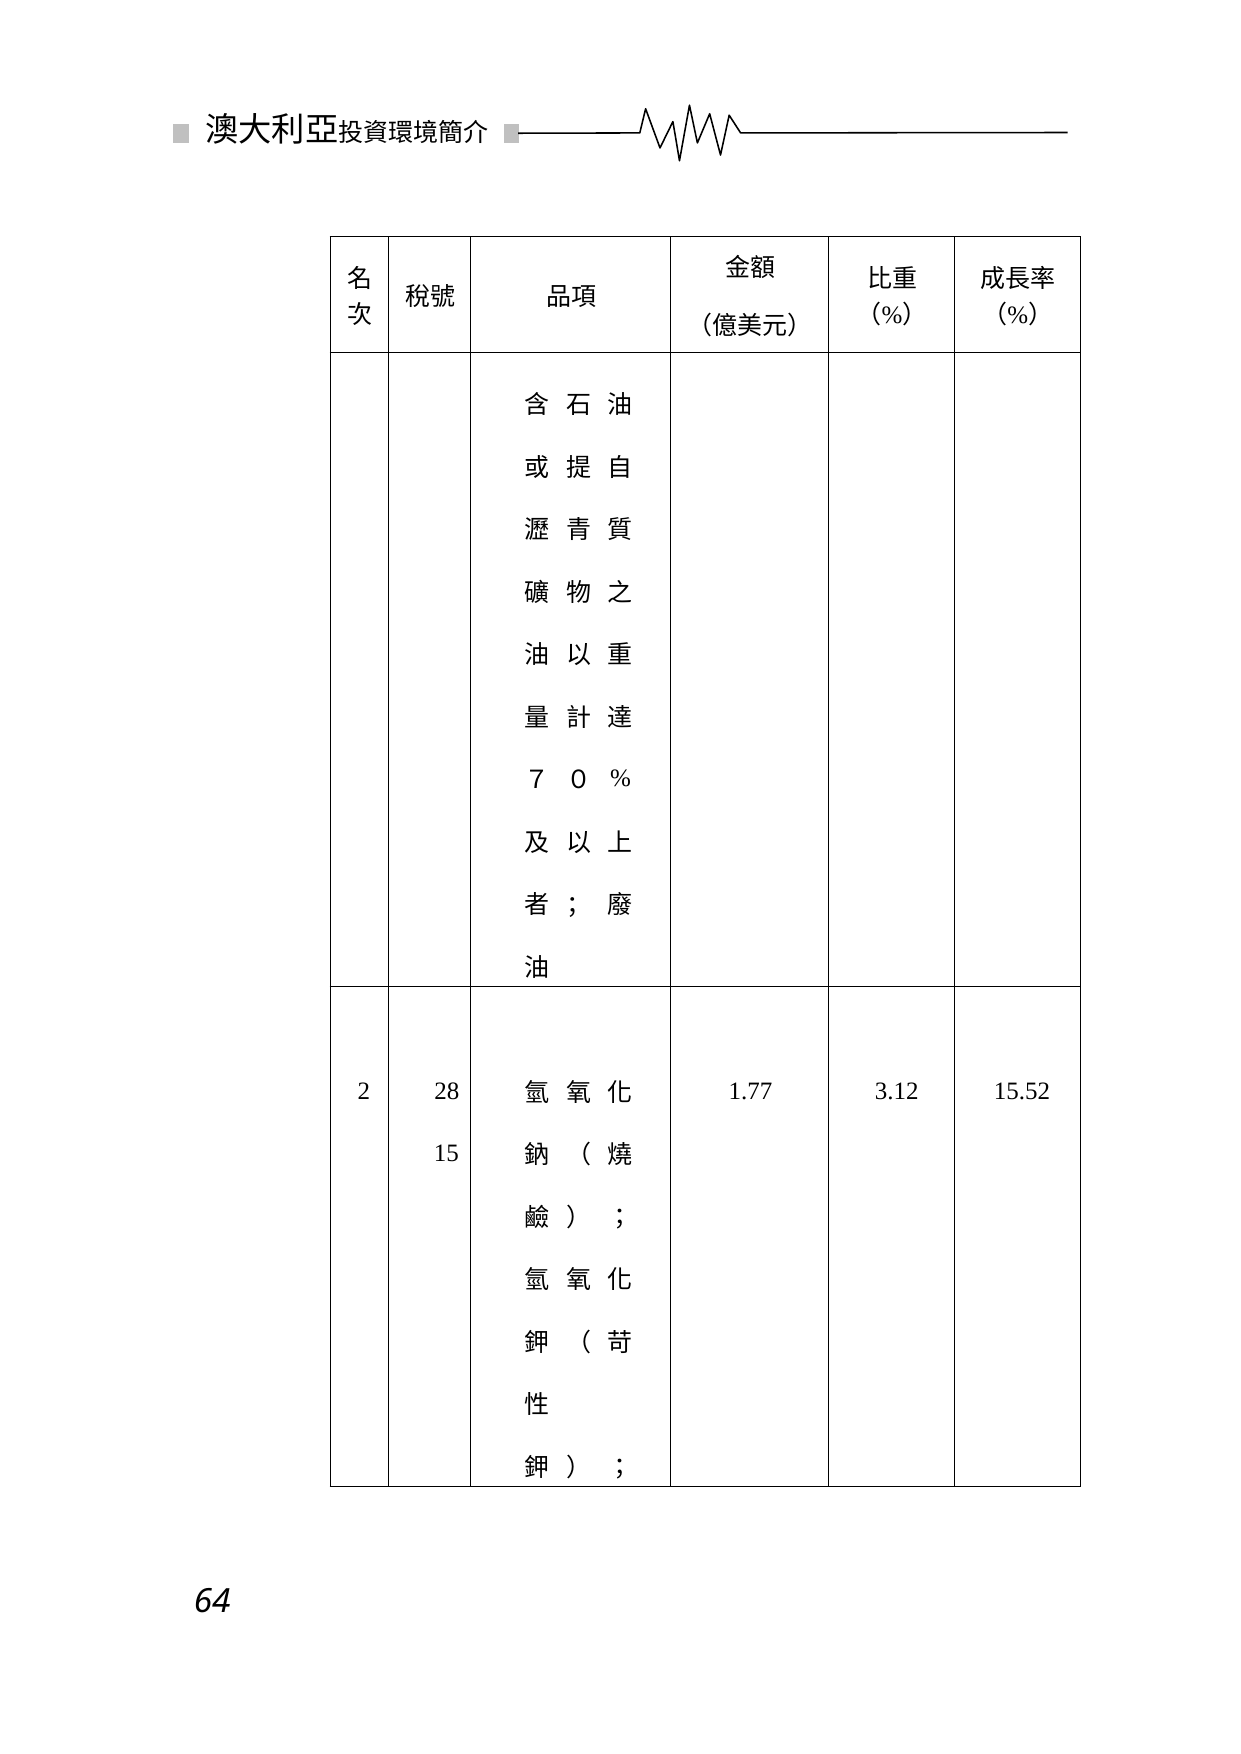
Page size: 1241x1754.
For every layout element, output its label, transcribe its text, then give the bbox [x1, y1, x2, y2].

table_cell 2815 [389, 987, 470, 1486]
table_header 名次 [331, 237, 388, 352]
table_cell 1.77 [671, 987, 828, 1486]
table_cell [955, 353, 1080, 986]
table_cell [389, 353, 470, 986]
table_cell 3.12 [829, 987, 954, 1486]
table_cell 含石油或提自瀝青質礦物之油以重量計達７０%及以上者；廢油 [471, 353, 670, 986]
table_header 金額 （億美元） [671, 237, 828, 352]
table_cell 15.52 [955, 987, 1080, 1486]
table_cell [671, 353, 828, 986]
table_cell 2 [331, 987, 388, 1486]
table_header 比重（%） [829, 237, 954, 352]
table_cell [331, 353, 388, 986]
table_cell 氫氧化鈉（燒鹼）；氫氧化鉀（苛性鉀）； [471, 987, 670, 1486]
table_header 品項 [471, 237, 670, 352]
table_cell [829, 353, 954, 986]
table_header 稅號 [389, 237, 470, 352]
table_header 成長率（%） [955, 237, 1080, 352]
